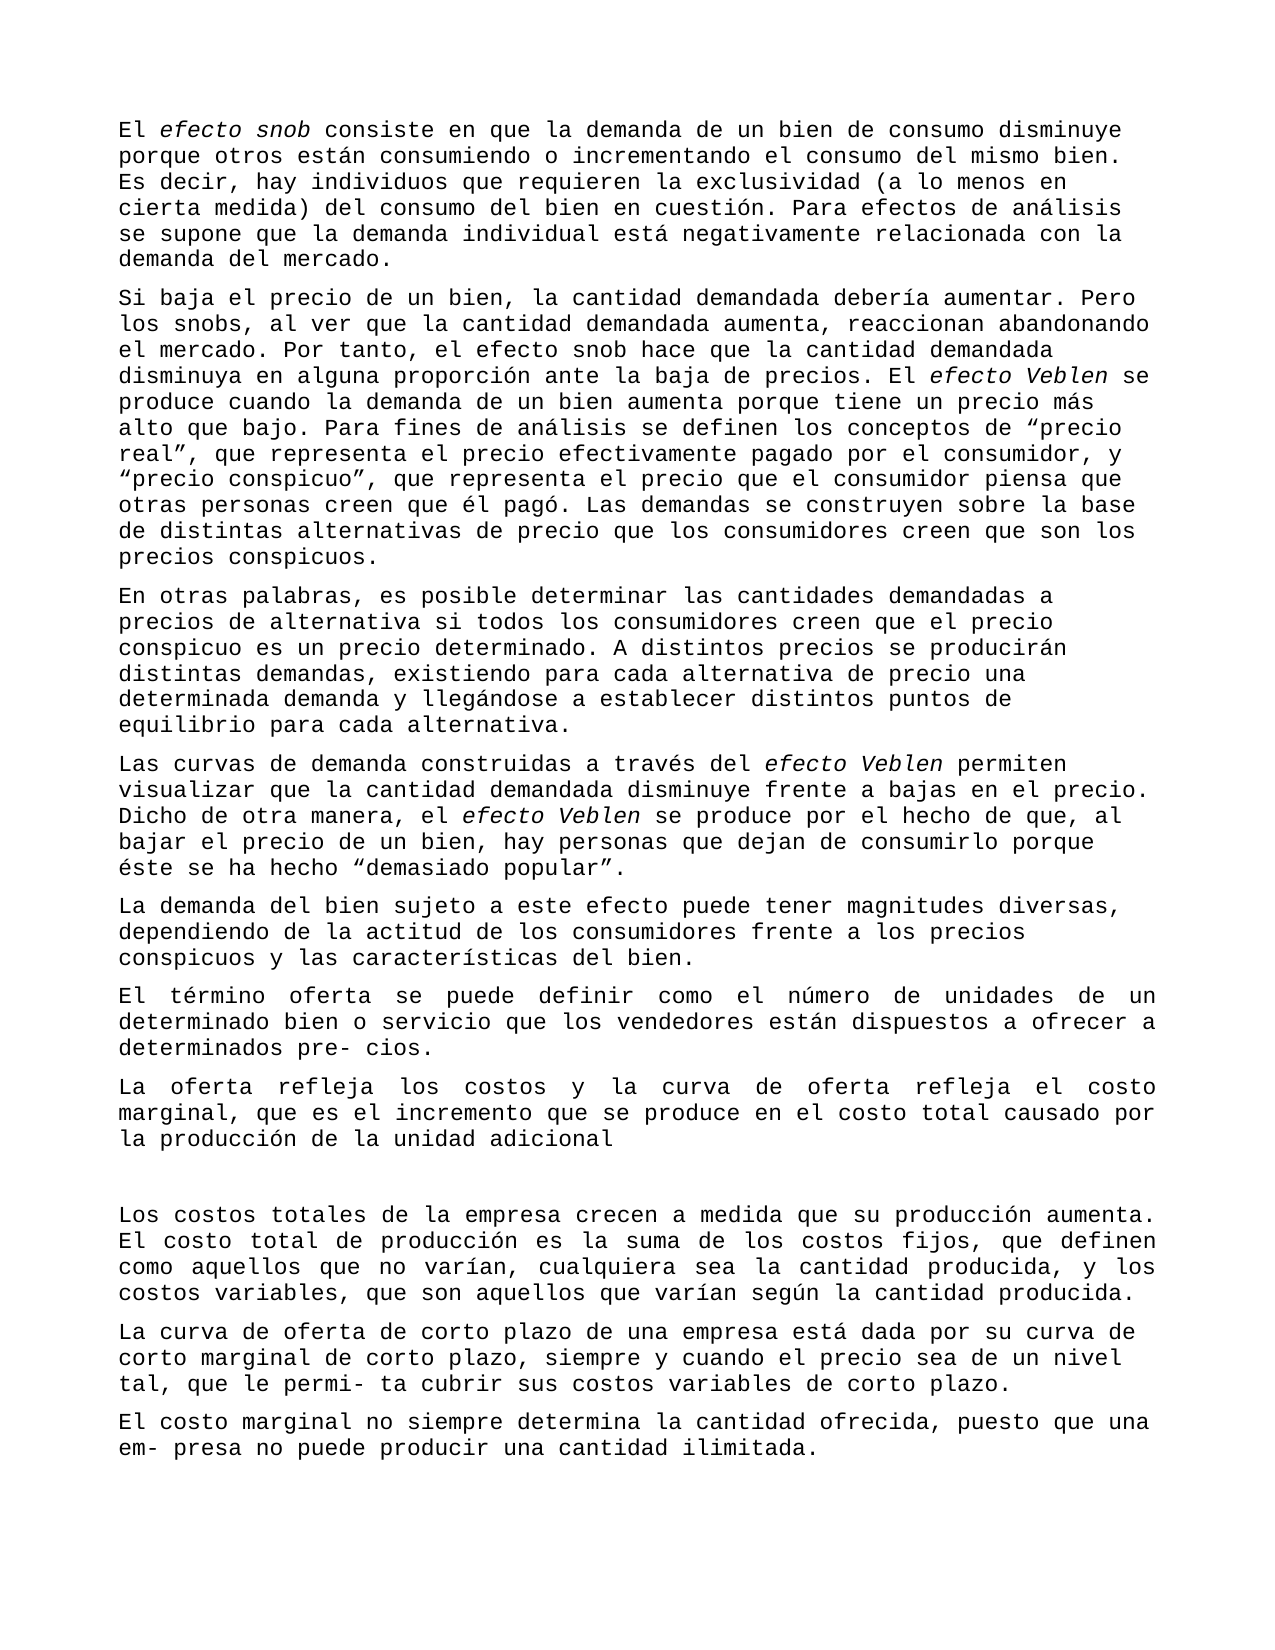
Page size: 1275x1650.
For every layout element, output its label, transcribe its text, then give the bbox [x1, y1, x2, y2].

text El término oferta se puede definir como el número de unidades de un determinado bien o servicio que los vendedores están dispuestos a ofrecer a determinados pre- cios. [118, 985, 1157, 1062]
text Si baja el precio de un bien, la cantidad demandada debería aumentar. Pero los snobs, al ver que la cantidad demandada aumenta, reaccionan abandonando el mercado. Por tanto, el efecto snob hace que la cantidad demandada disminuya en alguna proporción ante la baja de precios. El efecto Veblen se produce cuando la demanda de un bien aumenta porque tiene un precio más alto que bajo. Para fines de análisis se definen los conceptos de “precio real”, que representa el precio efectivamente pagado por el consumidor, y “precio conspicuo”, que representa el precio que el consumidor piensa que otras personas creen que él pagó. Las demandas se construyen sobre la base de distintas alternativas de precio que los consumidores creen que son los precios conspicuos. [118, 286, 1157, 572]
text El efecto snob consiste en que la demanda de un bien de consumo disminuye porque otros están consumiendo o incrementando el consumo del mismo bien. Es decir, hay individuos que requieren la exclusividad (a lo menos en cierta medida) del consumo del bien en cuestión. Para efectos de análisis se supone que la demanda individual está negativamente relacionada con la demanda del mercado. [118, 118, 1157, 274]
text La curva de oferta de corto plazo de una empresa está dada por su curva de corto marginal de corto plazo, siempre y cuando el precio sea de un nivel tal, que le permi- ta cubrir sus costos variables de corto plazo. [118, 1320, 1157, 1398]
text En otras palabras, es posible determinar las cantidades demandadas a precios de alternativa si todos los consumidores creen que el precio conspicuo es un precio determinado. A distintos precios se producirán distintas demandas, existiendo para cada alternativa de precio una determinada demanda y llegándose a establecer distintos puntos de equilibrio para cada alternativa. [118, 584, 1157, 740]
text La demanda del bien sujeto a este efecto puede tener magnitudes diversas, dependiendo de la actitud de los consumidores frente a los precios conspicuos y las características del bien. [118, 894, 1157, 972]
text El costo marginal no siempre determina la cantidad ofrecida, puesto que una em- presa no puede producir una cantidad ilimitada. [118, 1410, 1157, 1462]
text La oferta refleja los costos y la curva de oferta refleja el costo marginal, que es el incremento que se produce en el costo total causado por la producción de la unidad adicional [118, 1075, 1157, 1153]
text Las curvas de demanda construidas a través del efecto Veblen permiten visualizar que la cantidad demandada disminuye frente a bajas en el precio. Dicho de otra manera, el efecto Veblen se produce por el hecho de que, al bajar el precio de un bien, hay personas que dejan de consumirlo porque éste se ha hecho “demasiado popular”. [118, 752, 1157, 882]
text Los costos totales de la empresa crecen a medida que su producción aumenta. El costo total de producción es la suma de los costos fijos, que definen como aquellos que no varían, cualquiera sea la cantidad producida, y los costos variables, que son aquellos que varían según la cantidad producida. [118, 1204, 1157, 1307]
